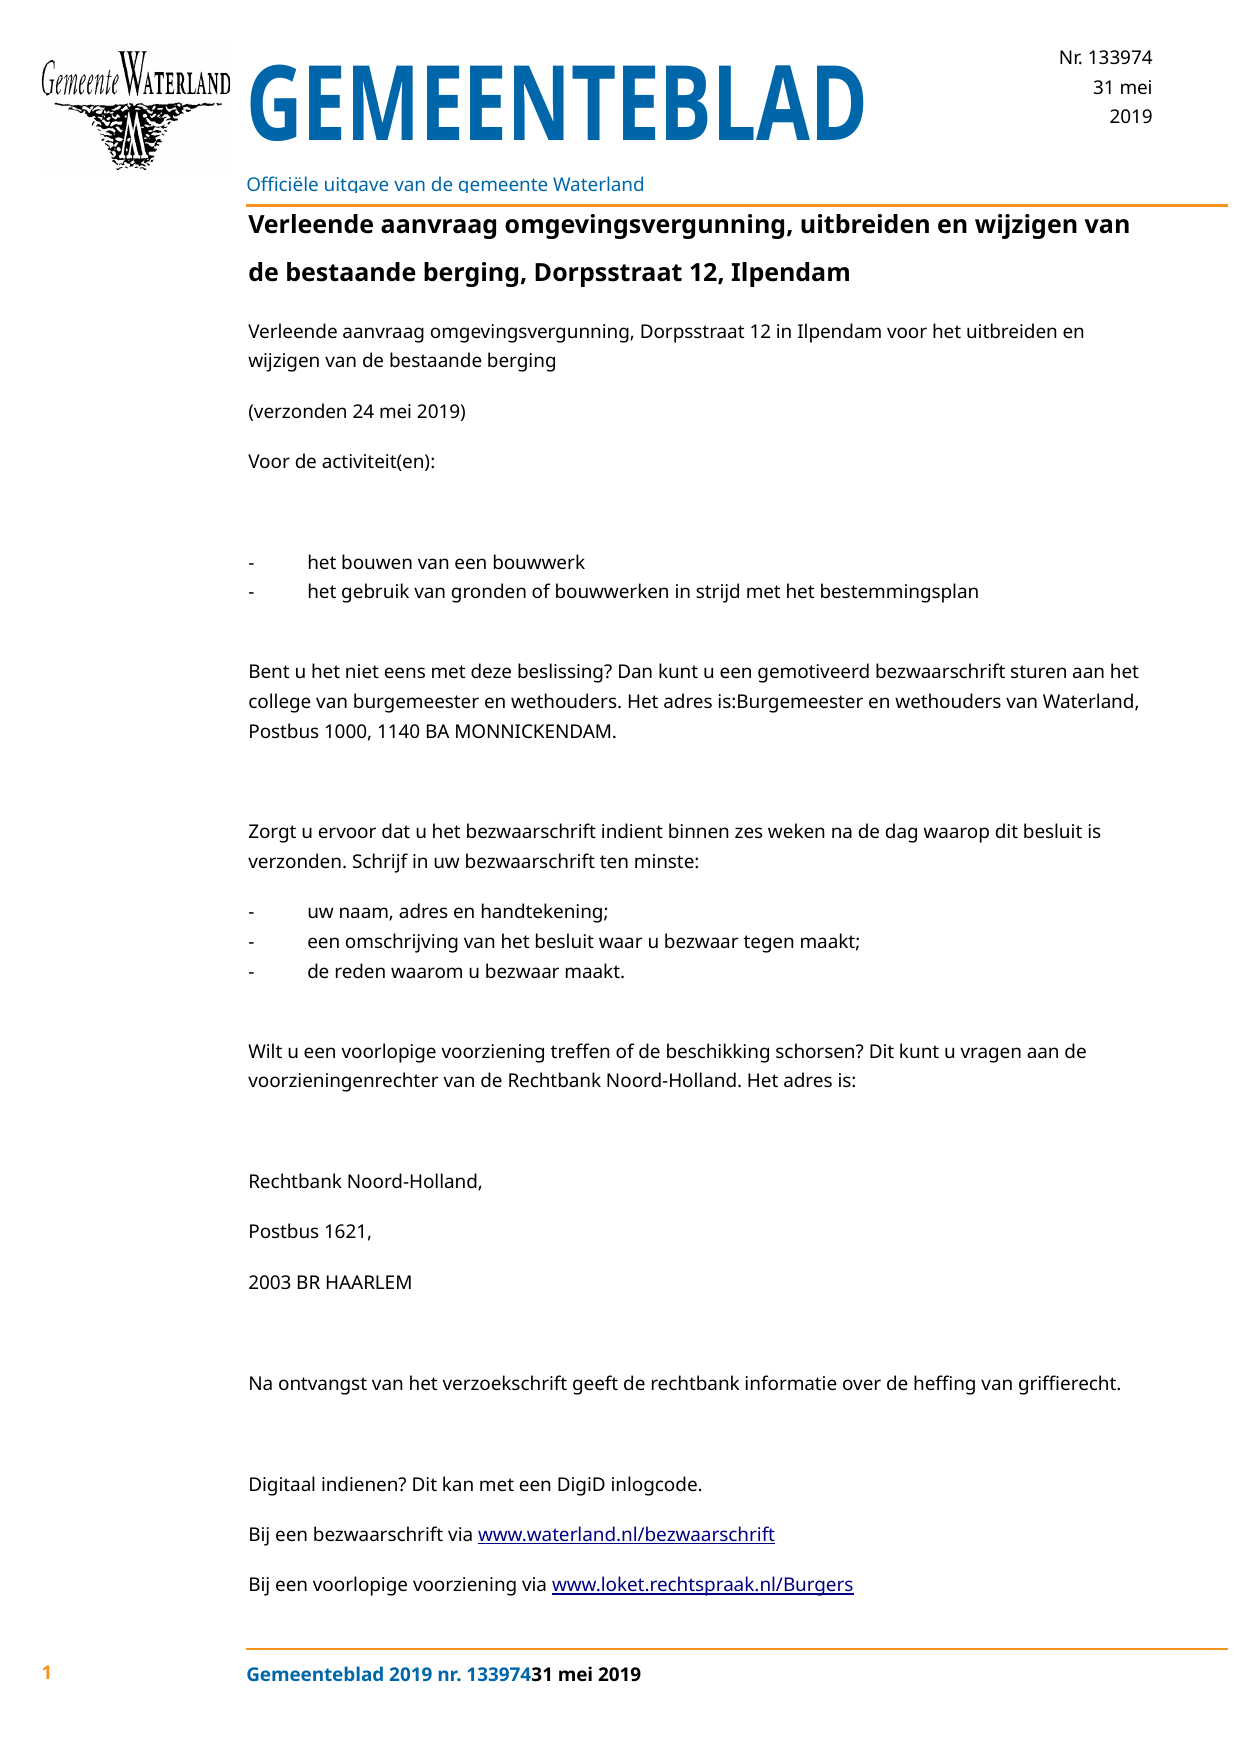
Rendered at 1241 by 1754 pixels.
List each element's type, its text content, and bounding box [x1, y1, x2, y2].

text Na ontvangst van het verzoekschrift geeft de rechtbank informatie over de heffing van griffierecht. [248, 1370, 1152, 1396]
text Bij een bezwaarschrift via www.waterland.nl/bezwaarschrift [248, 1521, 1152, 1547]
list de reden waarom u bezwaar maakt. [248, 958, 1152, 984]
text Wilt u een voorlopige voorziening treffen of de beschikking schorsen? Dit kunt u vragen aan de voorzieningenrechter van de Rechtbank Noord-Holland. Het adres is: [248, 1038, 1152, 1093]
list een omschrijving van het besluit waar u bezwaar tegen maakt; [248, 928, 1152, 954]
list uw naam, adres en handtekening; [248, 899, 1152, 924]
text Voor de activiteit(en): [248, 448, 1152, 474]
text Bij een voorlopige voorziening via www.loket.rechtspraak.nl/Burgers [248, 1572, 1152, 1597]
text Digitaal indienen? Dit kan met een DigiD inlogcode. [248, 1471, 1152, 1497]
list het bouwen van een bouwwerk [248, 549, 1152, 575]
text Verleende aanvraag omgevingsvergunning, Dorpsstraat 12 in Ilpendam voor het uitbreiden en wijzigen van de bestaande berging [248, 318, 1152, 373]
picture [41, 47, 231, 172]
text Zorgt u ervoor dat u het bezwaarschrift indient binnen zes weken na de dag waarop dit besluit is verzonden. Schrijf in uw bezwaarschrift ten minste: [248, 819, 1152, 874]
text Verleende aanvraag omgevingsvergunning, uitbreiden en wijzigen van de bestaande berging, Dorpsstraat 12, Ilpendam [248, 207, 1152, 288]
text Bent u het niet eens met deze beslissing? Dan kunt u een gemotiveerd bezwaarschrift sturen aan het college van burgemeester en wethouders. Het adres is:Burgemeester en wethouders van Waterland, Postbus 1000, 1140 BA MONNICKENDAM. [248, 659, 1152, 744]
text Postbus 1621, [248, 1219, 1152, 1244]
text (verzonden 24 mei 2019) [248, 398, 1152, 424]
list het gebruik van gronden of bouwwerken in strijd met het bestemmingsplan [248, 579, 1152, 604]
text Rechtbank Noord-Holland, [248, 1168, 1152, 1194]
text 2003 BR HAARLEM [248, 1269, 1152, 1295]
